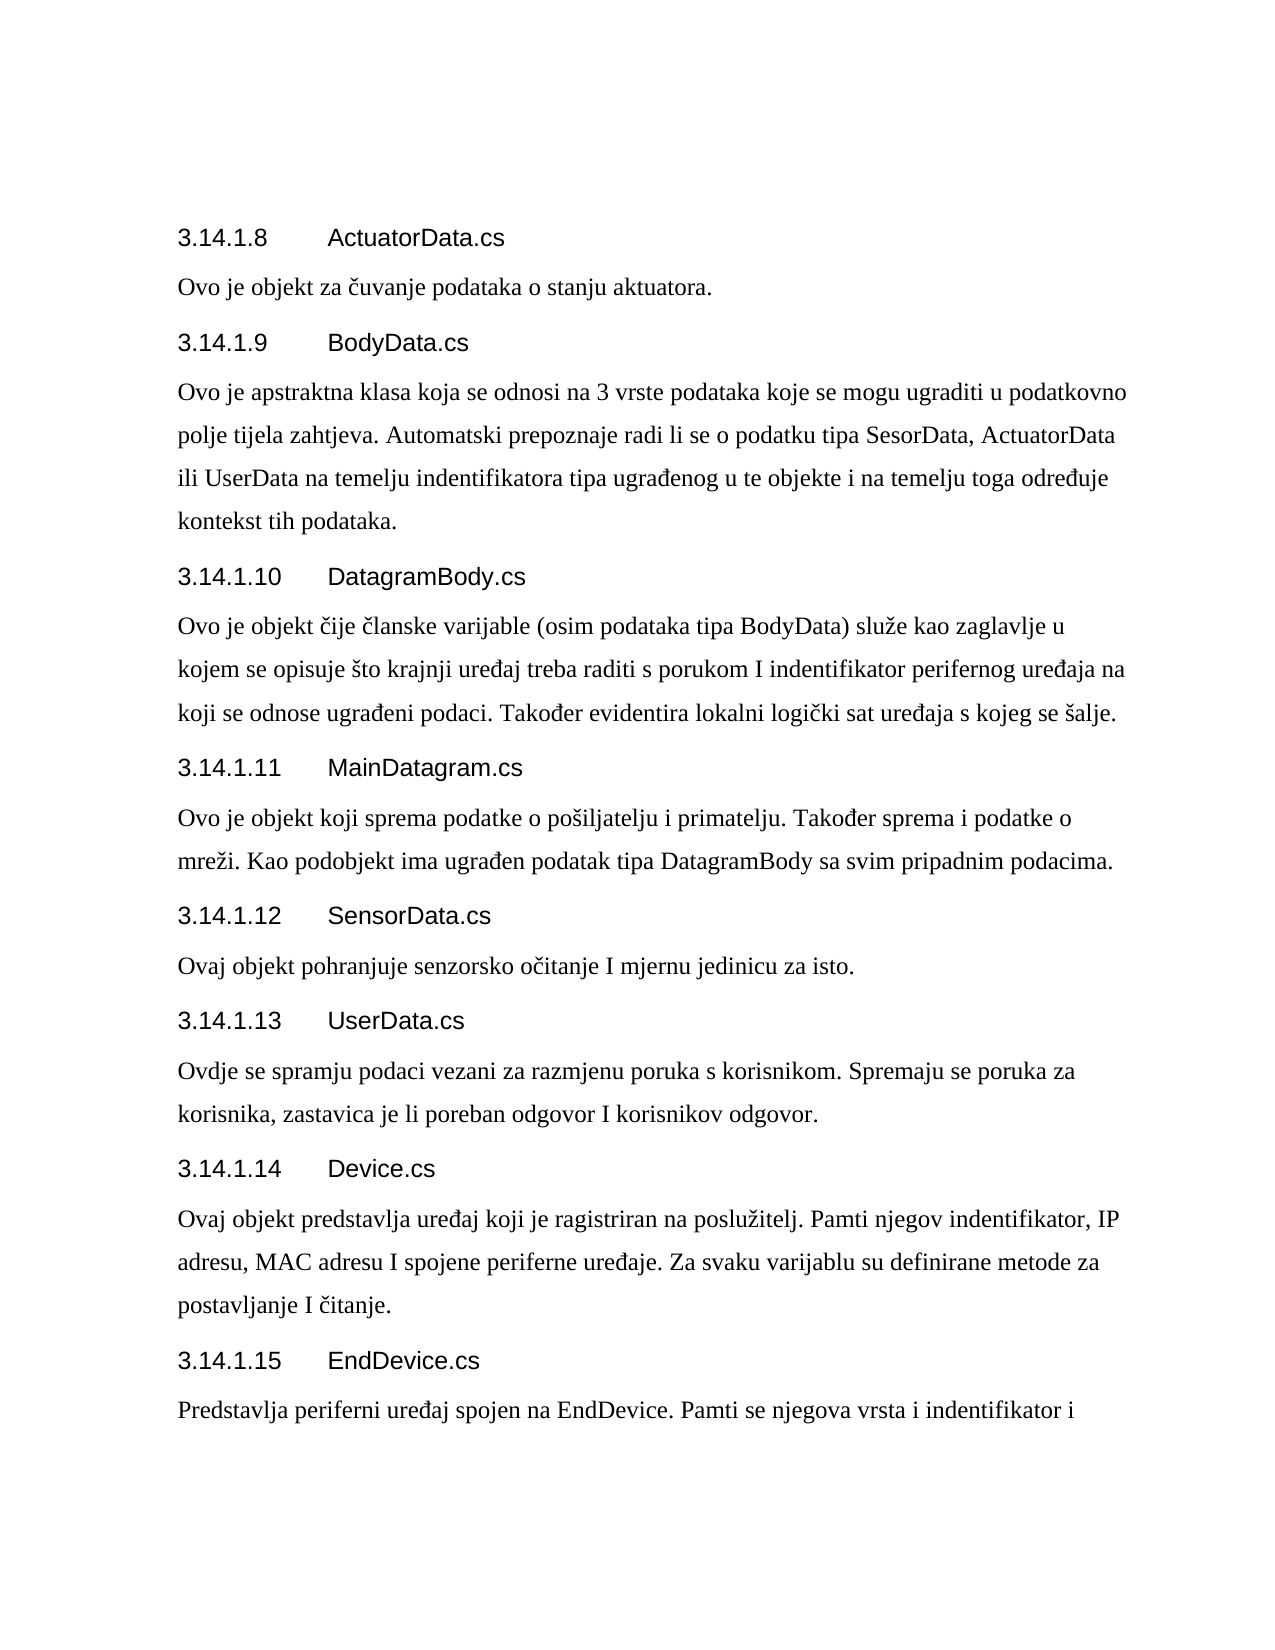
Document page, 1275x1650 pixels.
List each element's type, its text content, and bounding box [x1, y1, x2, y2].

subtitle ActuatorData.cs [177, 223, 1127, 251]
subtitle BodyData.cs [177, 328, 1127, 356]
subtitle UserData.cs [177, 1006, 1127, 1035]
subtitle SensorData.cs [177, 901, 1127, 930]
text Ovdje se spramju podaci vezani za razmjenu poruka s korisnikom. Spremaju se poruka za korisnika, zastavica je li poreban odgovor I korisnikov odgovor. [177, 1056, 1127, 1128]
subtitle DatagramBody.cs [177, 562, 1127, 591]
text Ovaj objekt predstavlja uređaj koji je ragistriran na poslužitelj. Pamti njegov indentifikator, IP adresu, MAC adresu I spojene periferne uređaje. Za svaku varijablu su definirane metode za postavljanje I čitanje. [177, 1204, 1127, 1319]
text Ovo je apstraktna klasa koja se odnosi na 3 vrste podataka koje se mogu ugraditi u podatkovno polje tijela zahtjeva. Automatski prepoznaje radi li se o podatku tipa SesorData, ActuatorData ili UserData na temelju indentifikatora tipa ugrađenog u te objekte i na temelju toga određuje kontekst tih podataka. [177, 377, 1127, 535]
text Ovo je objekt za čuvanje podataka o stanju aktuatora. [177, 272, 1127, 301]
text Ovo je objekt čije članske varijable (osim podataka tipa BodyData) služe kao zaglavlje u kojem se opisuje što krajnji uređaj treba raditi s porukom I indentifikator perifernog uređaja na koji se odnose ugrađeni podaci. Također evidentira lokalni logički sat uređaja s kojeg se šalje. [177, 611, 1127, 726]
text Ovo je objekt koji sprema podatke o pošiljatelju i primatelju. Također sprema i podatke o mreži. Kao podobjekt ima ugrađen podatak tipa DatagramBody sa svim pripadnim podacima. [177, 803, 1127, 874]
text Ovaj objekt pohranjuje senzorsko očitanje I mjernu jedinicu za isto. [177, 951, 1127, 979]
subtitle MainDatagram.cs [177, 753, 1127, 782]
subtitle EndDevice.cs [177, 1346, 1127, 1374]
subtitle Device.cs [177, 1154, 1127, 1183]
text Predstavlja periferni uređaj spojen na EndDevice. Pamti se njegova vrsta i indentifikator i [177, 1395, 1127, 1424]
